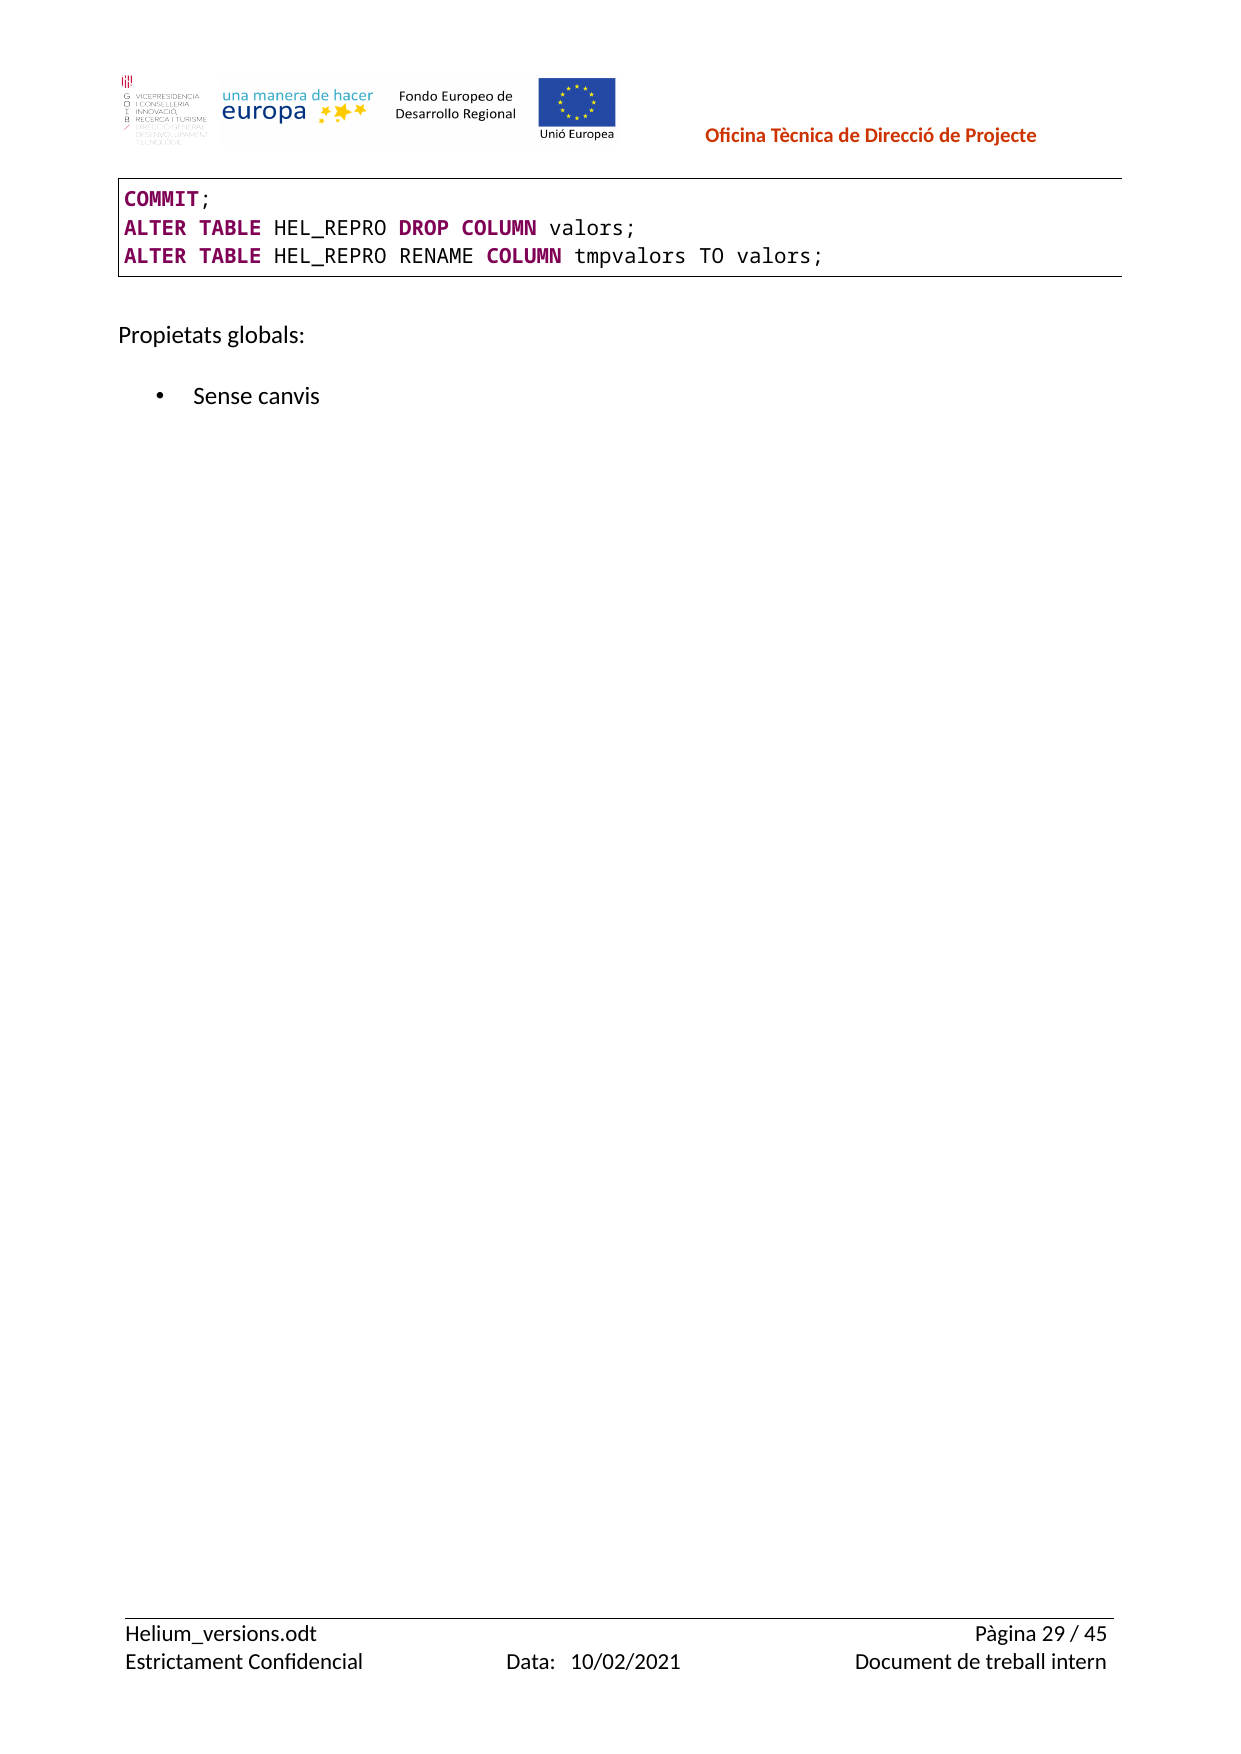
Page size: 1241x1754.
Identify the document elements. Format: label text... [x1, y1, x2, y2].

picture [118, 73, 213, 147]
picture [219, 73, 621, 147]
table_header COMMIT; ALTER TABLE HEL_REPRO DROP COLUMN valors; ALTER TABLE HEL_REPRO RENAME COLUMN tmpvalors TO valors; [119, 179, 1122, 276]
text Propietats globals: [118, 319, 1122, 349]
list Sense canvis [156, 380, 1122, 411]
